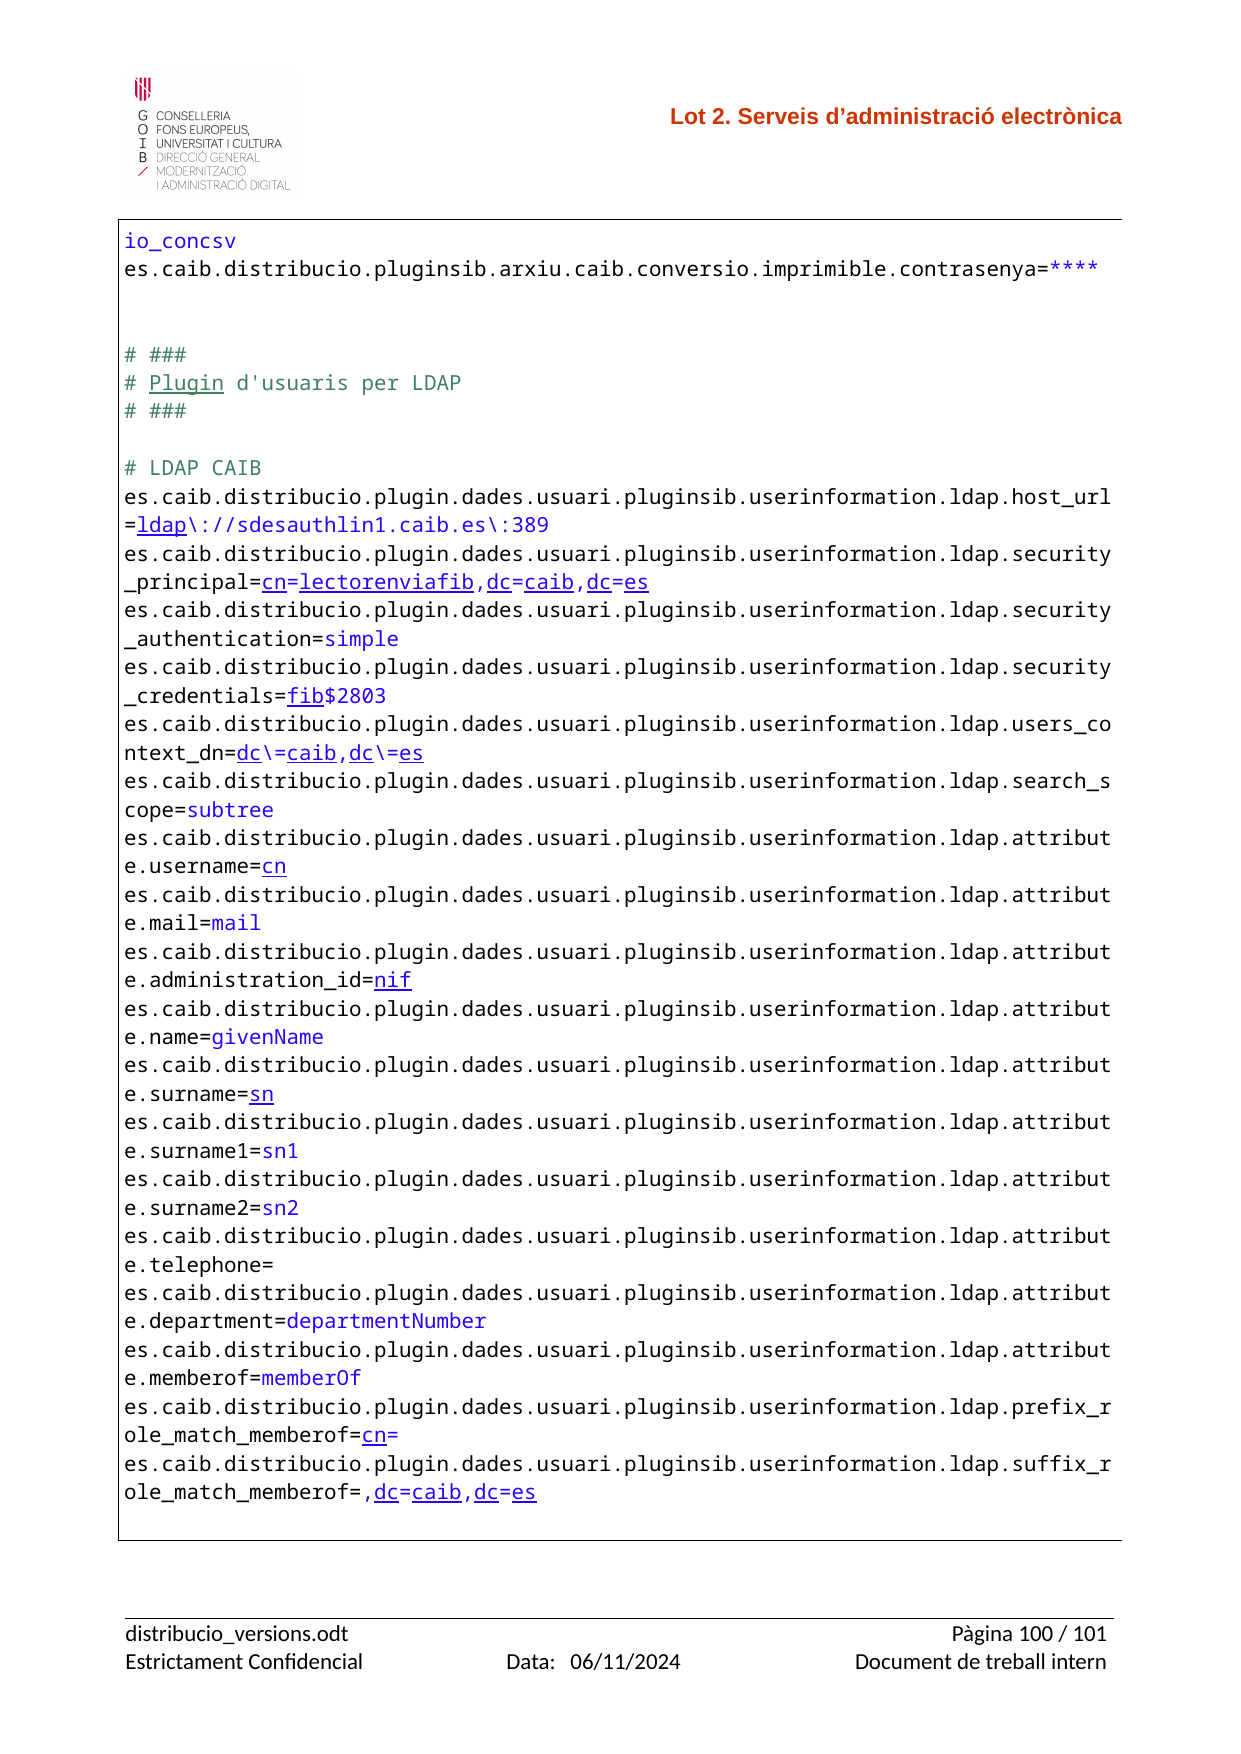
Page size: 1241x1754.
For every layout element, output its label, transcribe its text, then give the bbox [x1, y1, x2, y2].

picture [126, 70, 299, 197]
table_header io_concsv es.caib.distribucio.pluginsib.arxiu.caib.conversio.imprimible.contrasenya=**** # ### # Plugin d'usuaris per LDAP # ### # LDAP CAIB es.caib.distribucio.plugin.dades.usuari.pluginsib.userinformation.ldap.host_url=ldap\://sdesauthlin1.caib.es\:389 es.caib.distribucio.plugin.dades.usuari.pluginsib.userinformation.ldap.security_principal=cn=lectorenviafib,dc=caib,dc=es es.caib.distribucio.plugin.dades.usuari.pluginsib.userinformation.ldap.security_authentication=simple es.caib.distribucio.plugin.dades.usuari.pluginsib.userinformation.ldap.security_credentials=fib$2803 es.caib.distribucio.plugin.dades.usuari.pluginsib.userinformation.ldap.users_context_dn=dc\=caib,dc\=es es.caib.distribucio.plugin.dades.usuari.pluginsib.userinformation.ldap.search_scope=subtree es.caib.distribucio.plugin.dades.usuari.pluginsib.userinformation.ldap.attribute.username=cn es.caib.distribucio.plugin.dades.usuari.pluginsib.userinformation.ldap.attribute.mail=mail es.caib.distribucio.plugin.dades.usuari.pluginsib.userinformation.ldap.attribute.administration_id=nif es.caib.distribucio.plugin.dades.usuari.pluginsib.userinformation.ldap.attribute.name=givenName es.caib.distribucio.plugin.dades.usuari.pluginsib.userinformation.ldap.attribute.surname=sn es.caib.distribucio.plugin.dades.usuari.pluginsib.userinformation.ldap.attribute.surname1=sn1 es.caib.distribucio.plugin.dades.usuari.pluginsib.userinformation.ldap.attribute.surname2=sn2 es.caib.distribucio.plugin.dades.usuari.pluginsib.userinformation.ldap.attribute.telephone= es.caib.distribucio.plugin.dades.usuari.pluginsib.userinformation.ldap.attribute.department=departmentNumber es.caib.distribucio.plugin.dades.usuari.pluginsib.userinformation.ldap.attribute.memberof=memberOf es.caib.distribucio.plugin.dades.usuari.pluginsib.userinformation.ldap.prefix_role_match_memberof=cn= es.caib.distribucio.plugin.dades.usuari.pluginsib.userinformation.ldap.suffix_role_match_memberof=,dc=caib,dc=es [119, 220, 1122, 1540]
